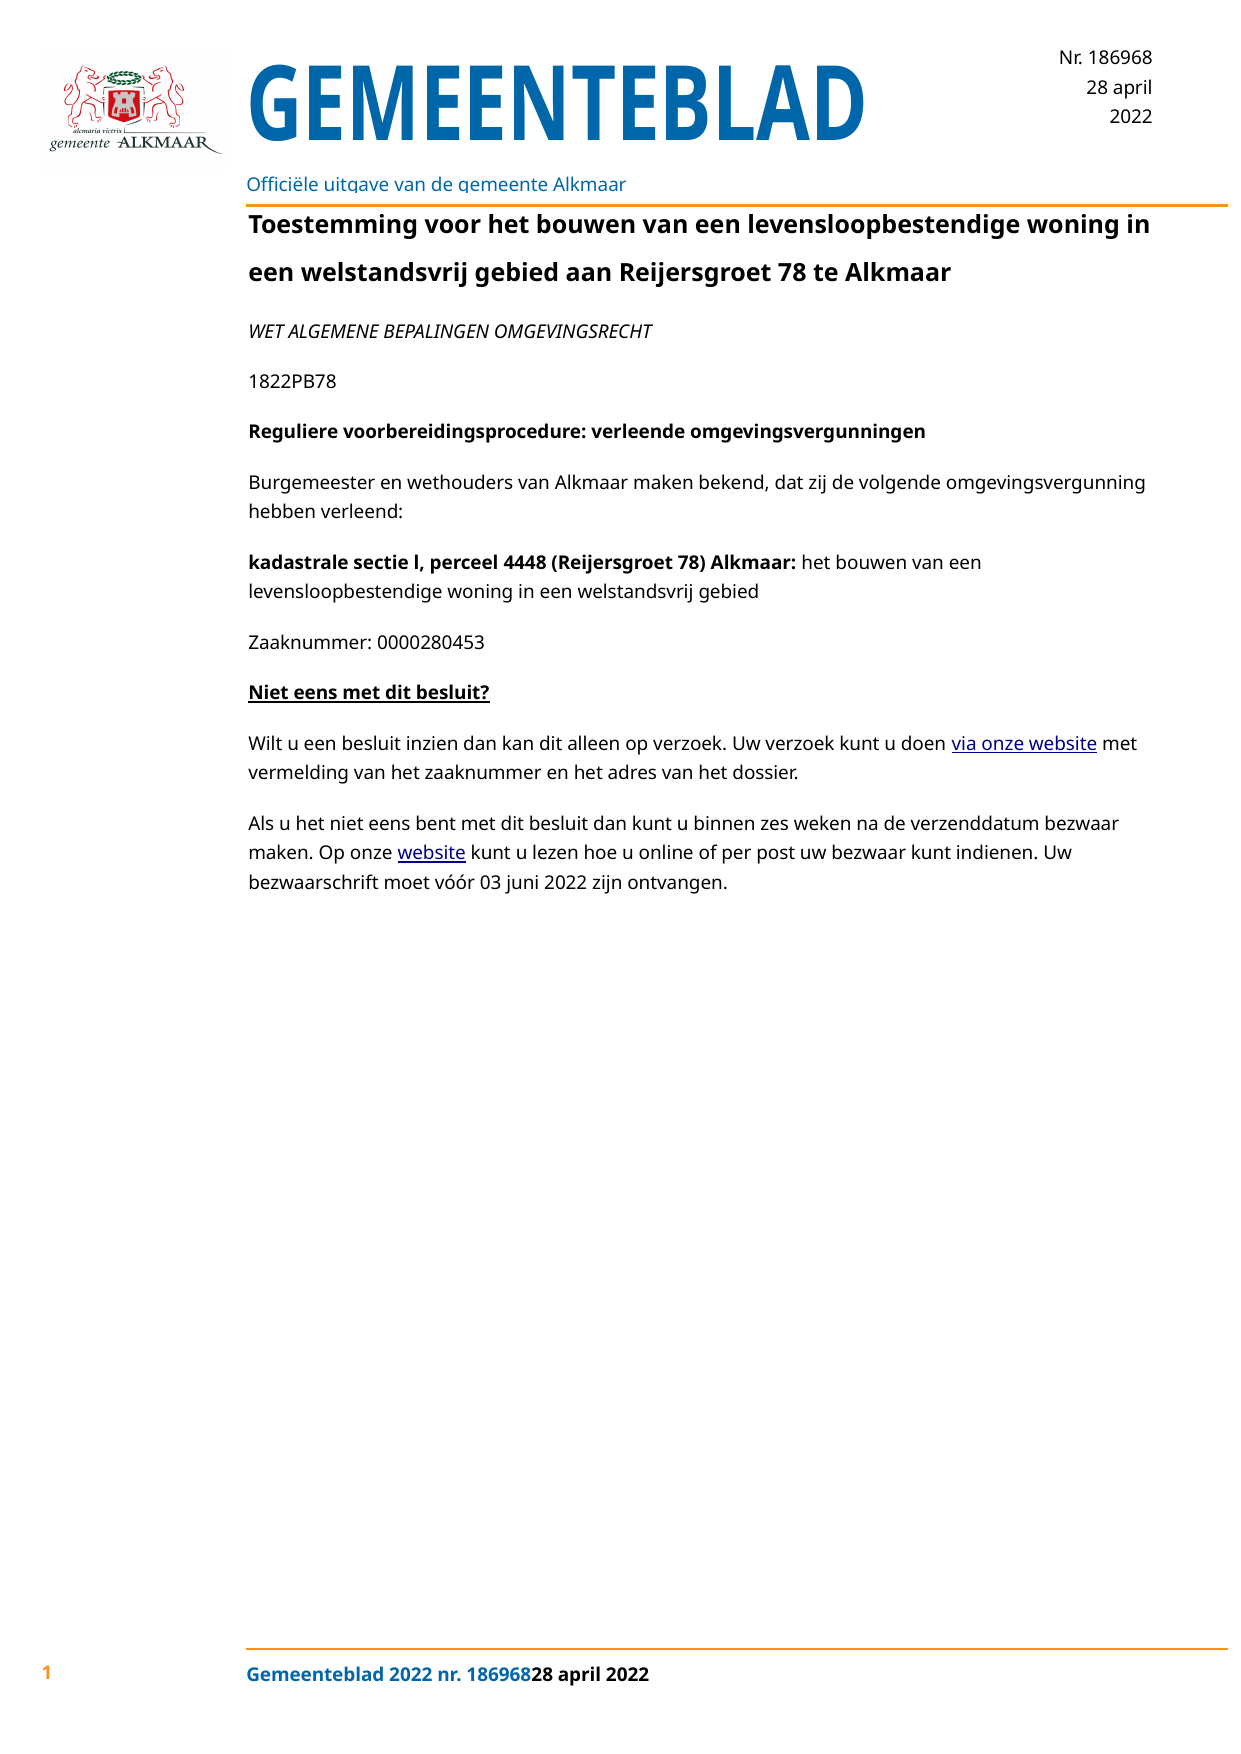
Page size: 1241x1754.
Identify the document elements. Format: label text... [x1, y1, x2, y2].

text Niet eens met dit besluit? [248, 679, 1152, 705]
text Reguliere voorbereidingsprocedure: verleende omgevingsvergunningen [248, 419, 1152, 444]
text Als u het niet eens bent met dit besluit dan kunt u binnen zes weken na de verzenddatum bezwaar maken. Op onze website kunt u lezen hoe u online of per post uw bezwaar kunt indienen. Uw bezwaarschrift moet vóór 03 juni 2022 zijn ontvangen. [248, 810, 1152, 895]
text Burgemeester en wethouders van Alkmaar maken bekend, dat zij de volgende omgevingsvergunning hebben verleend: [248, 469, 1152, 524]
text WET ALGEMENE BEPALINGEN OMGEVINGSRECHT [248, 318, 1152, 344]
text kadastrale sectie l, perceel 4448 (Reijersgroet 78) Alkmaar: het bouwen van een levensloopbestendige woning in een welstandsvrij gebied [248, 549, 1152, 604]
text Zaaknummer: 0000280453 [248, 629, 1152, 655]
text Toestemming voor het bouwen van een levensloopbestendige woning in een welstandsvrij gebied aan Reijersgroet 78 te Alkmaar [248, 207, 1152, 288]
picture [41, 47, 231, 172]
text Wilt u een besluit inzien dan kan dit alleen op verzoek. Uw verzoek kunt u doen via onze website met vermelding van het zaaknummer en het adres van het dossier. [248, 730, 1152, 785]
text 1822PB78 [248, 368, 1152, 394]
